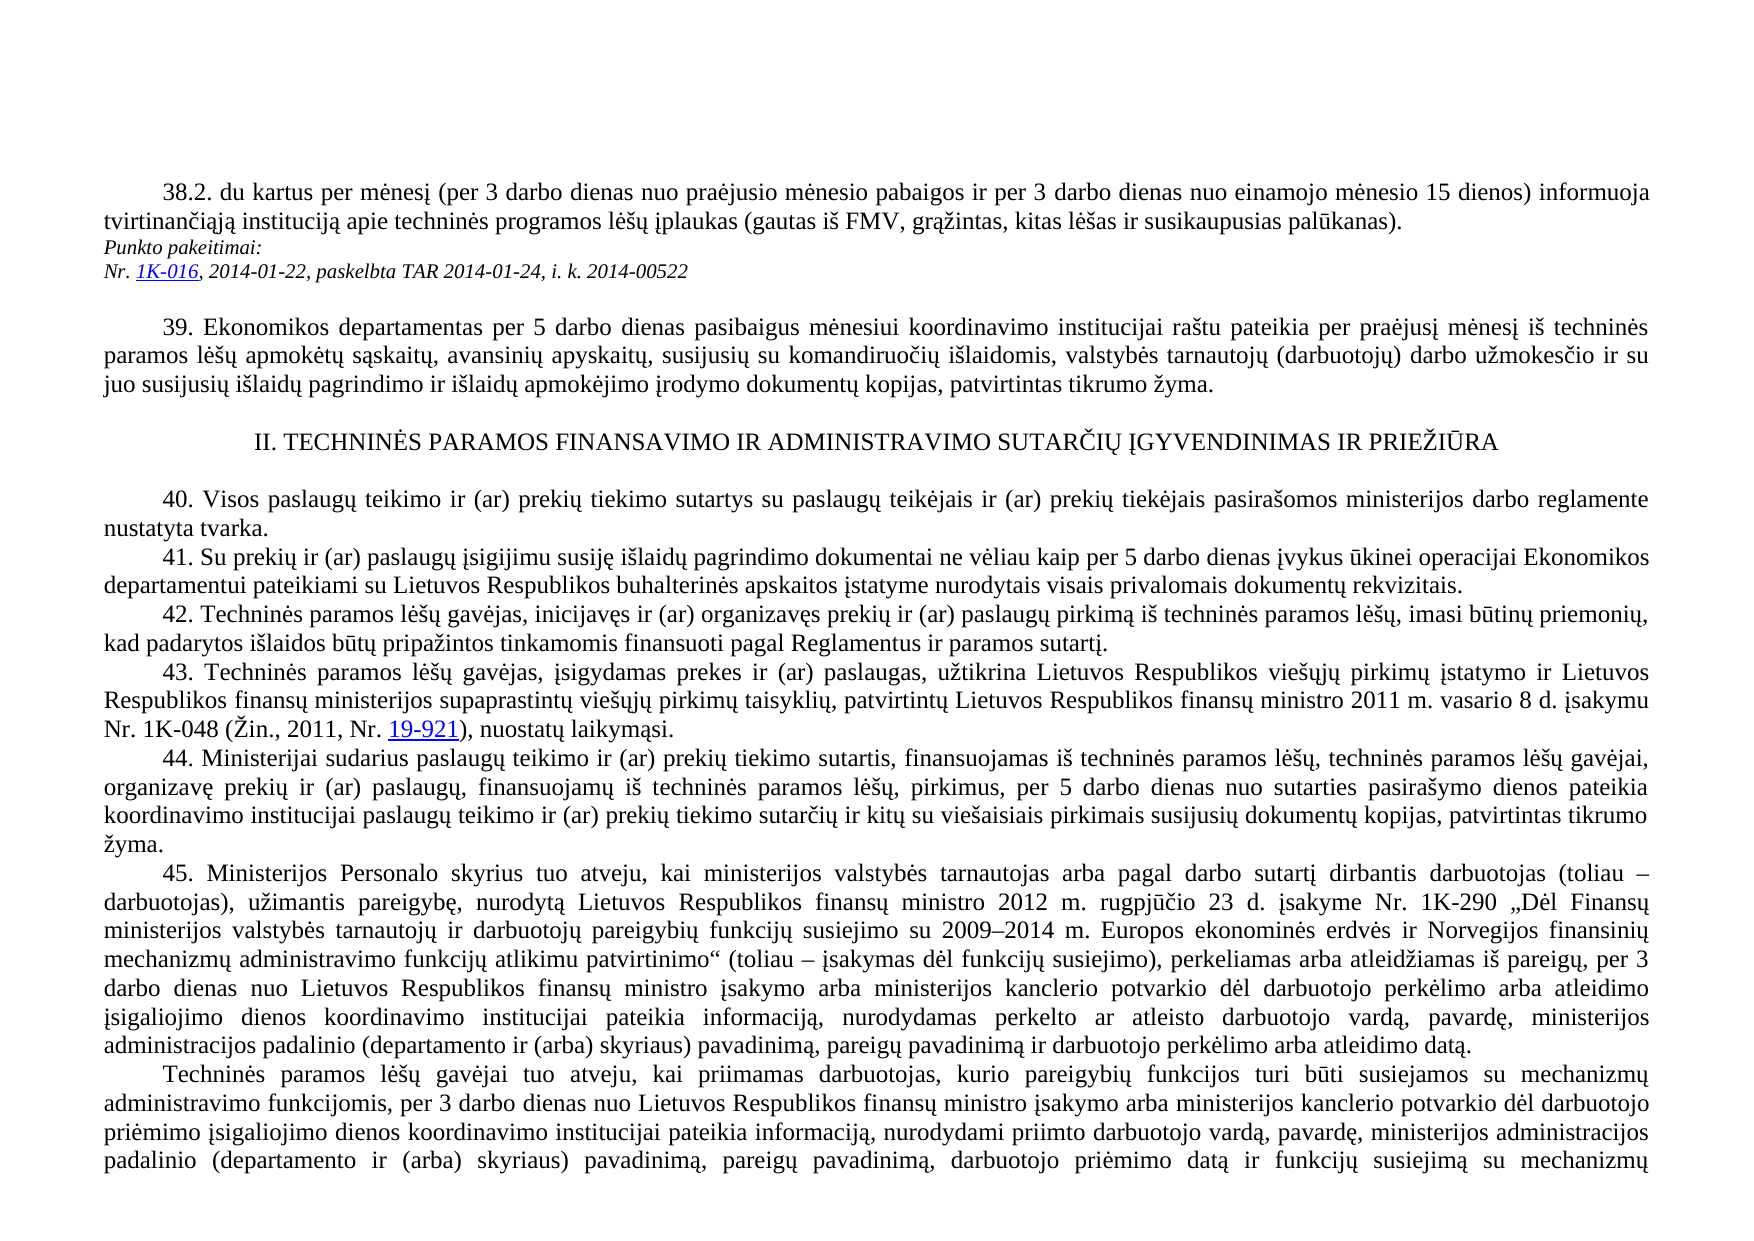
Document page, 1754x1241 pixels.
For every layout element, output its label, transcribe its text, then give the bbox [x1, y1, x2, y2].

text 38.2. du kartus per mėnesį (per 3 darbo dienas nuo praėjusio mėnesio pabaigos ir per 3 darbo dienas nuo einamojo mėnesio 15 dienos) informuoja tvirtinančiąją instituciją apie techninės programos lėšų įplaukas (gautas iš FMV, grąžintas, kitas lėšas ir susikaupusias palūkanas). [103, 177, 1651, 235]
text Punkto pakeitimai: [103, 235, 1651, 259]
text 39. Ekonomikos departamentas per 5 darbo dienas pasibaigus mėnesiui koordinavimo institucijai raštu pateikia per praėjusį mėnesį iš techninės paramos lėšų apmokėtų sąskaitų, avansinių apyskaitų, susijusių su komandiruočių išlaidomis, valstybės tarnautojų (darbuotojų) darbo užmokesčio ir su juo susijusių išlaidų pagrindimo ir išlaidų apmokėjimo įrodymo dokumentų kopijas, patvirtintas tikrumo žyma. [103, 312, 1651, 398]
text 45. Ministerijos Personalo skyrius tuo atveju, kai ministerijos valstybės tarnautojas arba pagal darbo sutartį dirbantis darbuotojas (toliau – darbuotojas), užimantis pareigybę, nurodytą Lietuvos Respublikos finansų ministro 2012 m. rugpjūčio 23 d. įsakyme Nr. 1K-290 „Dėl Finansų ministerijos valstybės tarnautojų ir darbuotojų pareigybių funkcijų susiejimo su 2009–2014 m. Europos ekonominės erdvės ir Norvegijos finansinių mechanizmų administravimo funkcijų atlikimu patvirtinimo“ (toliau – įsakymas dėl funkcijų susiejimo), perkeliamas arba atleidžiamas iš pareigų, per 3 darbo dienas nuo Lietuvos Respublikos finansų ministro įsakymo arba ministerijos kanclerio potvarkio dėl darbuotojo perkėlimo arba atleidimo įsigaliojimo dienos koordinavimo institucijai pateikia informaciją, nurodydamas perkelto ar atleisto darbuotojo vardą, pavardę, ministerijos administracijos padalinio (departamento ir (arba) skyriaus) pavadinimą, pareigų pavadinimą ir darbuotojo perkėlimo arba atleidimo datą. [103, 858, 1651, 1059]
text Techninės paramos lėšų gavėjai tuo atveju, kai priimamas darbuotojas, kurio pareigybių funkcijos turi būti susiejamos su mechanizmų administravimo funkcijomis, per 3 darbo dienas nuo Lietuvos Respublikos finansų ministro įsakymo arba ministerijos kanclerio potvarkio dėl darbuotojo priėmimo įsigaliojimo dienos koordinavimo institucijai pateikia informaciją, nurodydami priimto darbuotojo vardą, pavardę, ministerijos administracijos padalinio (departamento ir (arba) skyriaus) pavadinimą, pareigų pavadinimą, darbuotojo priėmimo datą ir funkcijų susiejimą su mechanizmų [103, 1059, 1651, 1174]
text 42. Techninės paramos lėšų gavėjas, inicijavęs ir (ar) organizavęs prekių ir (ar) paslaugų pirkimą iš techninės paramos lėšų, imasi būtinų priemonių, kad padarytos išlaidos būtų pripažintos tinkamomis finansuoti pagal Reglamentus ir paramos sutartį. [103, 599, 1651, 657]
text 44. Ministerijai sudarius paslaugų teikimo ir (ar) prekių tiekimo sutartis, finansuojamas iš techninės paramos lėšų, techninės paramos lėšų gavėjai, organizavę prekių ir (ar) paslaugų, finansuojamų iš techninės paramos lėšų, pirkimus, per 5 darbo dienas nuo sutarties pasirašymo dienos pateikia koordinavimo institucijai paslaugų teikimo ir (ar) prekių tiekimo sutarčių ir kitų su viešaisiais pirkimais susijusių dokumentų kopijas, patvirtintas tikrumo žyma. [103, 743, 1651, 858]
text 41. Su prekių ir (ar) paslaugų įsigijimu susiję išlaidų pagrindimo dokumentai ne vėliau kaip per 5 darbo dienas įvykus ūkinei operacijai Ekonomikos departamentui pateikiami su Lietuvos Respublikos buhalterinės apskaitos įstatyme nurodytais visais privalomais dokumentų rekvizitais. [103, 542, 1651, 599]
text 40. Visos paslaugų teikimo ir (ar) prekių tiekimo sutartys su paslaugų teikėjais ir (ar) prekių tiekėjais pasirašomos ministerijos darbo reglamente nustatyta tvarka. [103, 484, 1651, 542]
text Nr. 1K-016, 2014-01-22, paskelbta TAR 2014-01-24, i. k. 2014-00522 [103, 259, 1651, 283]
text 43. Techninės paramos lėšų gavėjas, įsigydamas prekes ir (ar) paslaugas, užtikrina Lietuvos Respublikos viešųjų pirkimų įstatymo ir Lietuvos Respublikos finansų ministerijos supaprastintų viešųjų pirkimų taisyklių, patvirtintų Lietuvos Respublikos finansų ministro 2011 m. vasario 8 d. įsakymu Nr. 1K-048 (Žin., 2011, Nr. 19-921), nuostatų laikymąsi. [103, 657, 1651, 743]
text II. TECHNINĖS PARAMOS FINANSAVIMO IR ADMINISTRAVIMO SUTARČIŲ ĮGYVENDINIMAS IR PRIEŽIŪRA [103, 427, 1651, 455]
